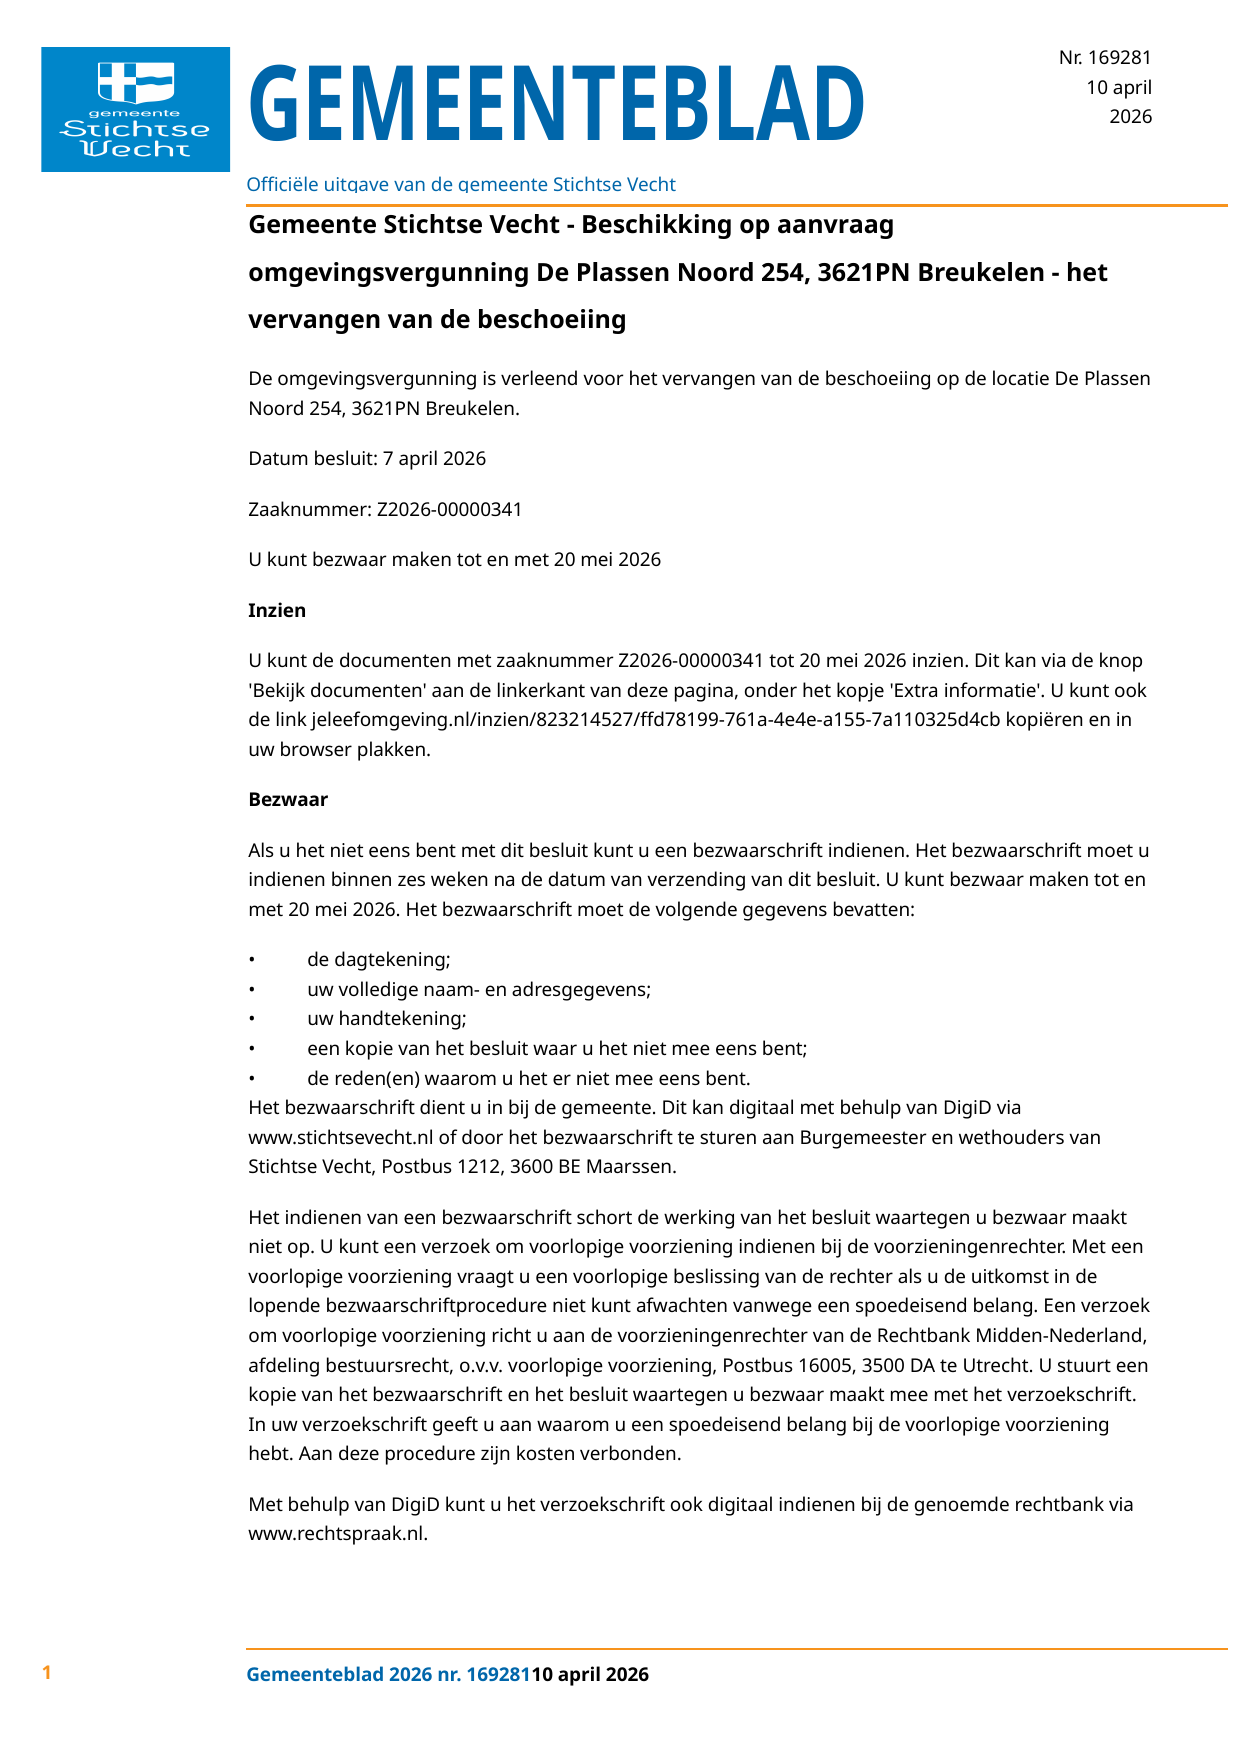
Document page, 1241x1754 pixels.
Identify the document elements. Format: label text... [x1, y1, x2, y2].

text U kunt bezwaar maken tot en met 20 mei 2026 [248, 546, 1152, 572]
list uw handtekening; [248, 1006, 1152, 1031]
text Bezwaar [248, 786, 1152, 812]
text Met behulp van DigiD kunt u het verzoekschrift ook digitaal indienen bij de genoemde rechtbank via www.rechtspraak.nl. [248, 1491, 1152, 1546]
text Het bezwaarschrift dient u in bij de gemeente. Dit kan digitaal met behulp van DigiD via www.stichtsevecht.nl of door het bezwaarschrift te sturen aan Burgemeester en wethouders van Stichtse Vecht, Postbus 1212, 3600 BE Maarssen. [248, 1094, 1152, 1179]
text Inzien [248, 597, 1152, 622]
text Gemeente Stichtse Vecht - Beschikking op aanvraag omgevingsvergunning De Plassen Noord 254, 3621PN Breukelen - het vervangen van de beschoeiing [248, 207, 1152, 336]
list de dagtekening; [248, 946, 1152, 972]
picture [99, 63, 135, 101]
text Datum besluit: 7 april 2026 [248, 446, 1152, 471]
list uw volledige naam- en adresgegevens; [248, 976, 1152, 1002]
list de reden(en) waarom u het er niet mee eens bent. [248, 1065, 1152, 1090]
text Als u het niet eens bent met dit besluit kunt u een bezwaarschrift indienen. Het bezwaarschrift moet u indienen binnen zes weken na de datum van verzending van dit besluit. U kunt bezwaar maken tot en met 20 mei 2026. Het bezwaarschrift moet de volgende gegevens bevatten: [248, 837, 1152, 922]
list een kopie van het besluit waar u het niet mee eens bent; [248, 1035, 1152, 1061]
picture [137, 63, 174, 103]
text Het indienen van een bezwaarschrift schort de werking van het besluit waartegen u bezwaar maakt niet op. U kunt een verzoek om voorlopige voorziening indienen bij de voorzieningenrechter. Met een voorlopige voorziening vraagt u een voorlopige beslissing van de rechter als u de uitkomst in de lopende bezwaarschriftprocedure niet kunt afwachten vanwege een spoedeisend belang. Een verzoek om voorlopige voorziening richt u aan de voorzieningenrechter van de Rechtbank Midden-Nederland, afdeling bestuursrecht, o.v.v. voorlopige voorziening, Postbus 16005, 3500 DA te Utrecht. U stuurt een kopie van het bezwaarschrift en het besluit waartegen u bezwaar maakt mee met het verzoekschrift. In uw verzoekschrift geeft u aan waarom u een spoedeisend belang bij de voorlopige voorziening hebt. Aan deze procedure zijn kosten verbonden. [248, 1204, 1152, 1466]
text Zaaknummer: Z2026-00000341 [248, 496, 1152, 522]
text De omgevingsvergunning is verleend voor het vervangen van de beschoeiing op de locatie De Plassen Noord 254, 3621PN Breukelen. [248, 366, 1152, 421]
text U kunt de documenten met zaaknummer Z2026-00000341 tot 20 mei 2026 inzien. Dit kan via de knop 'Bekijk documenten' aan de linkerkant van deze pagina, onder het kopje 'Extra informatie'. U kunt ook de link jeleefomgeving.nl/inzien/823214527/ffd78199-761a-4e4e-a155-7a110325d4cb kopiëren en in uw browser plakken. [248, 647, 1152, 762]
